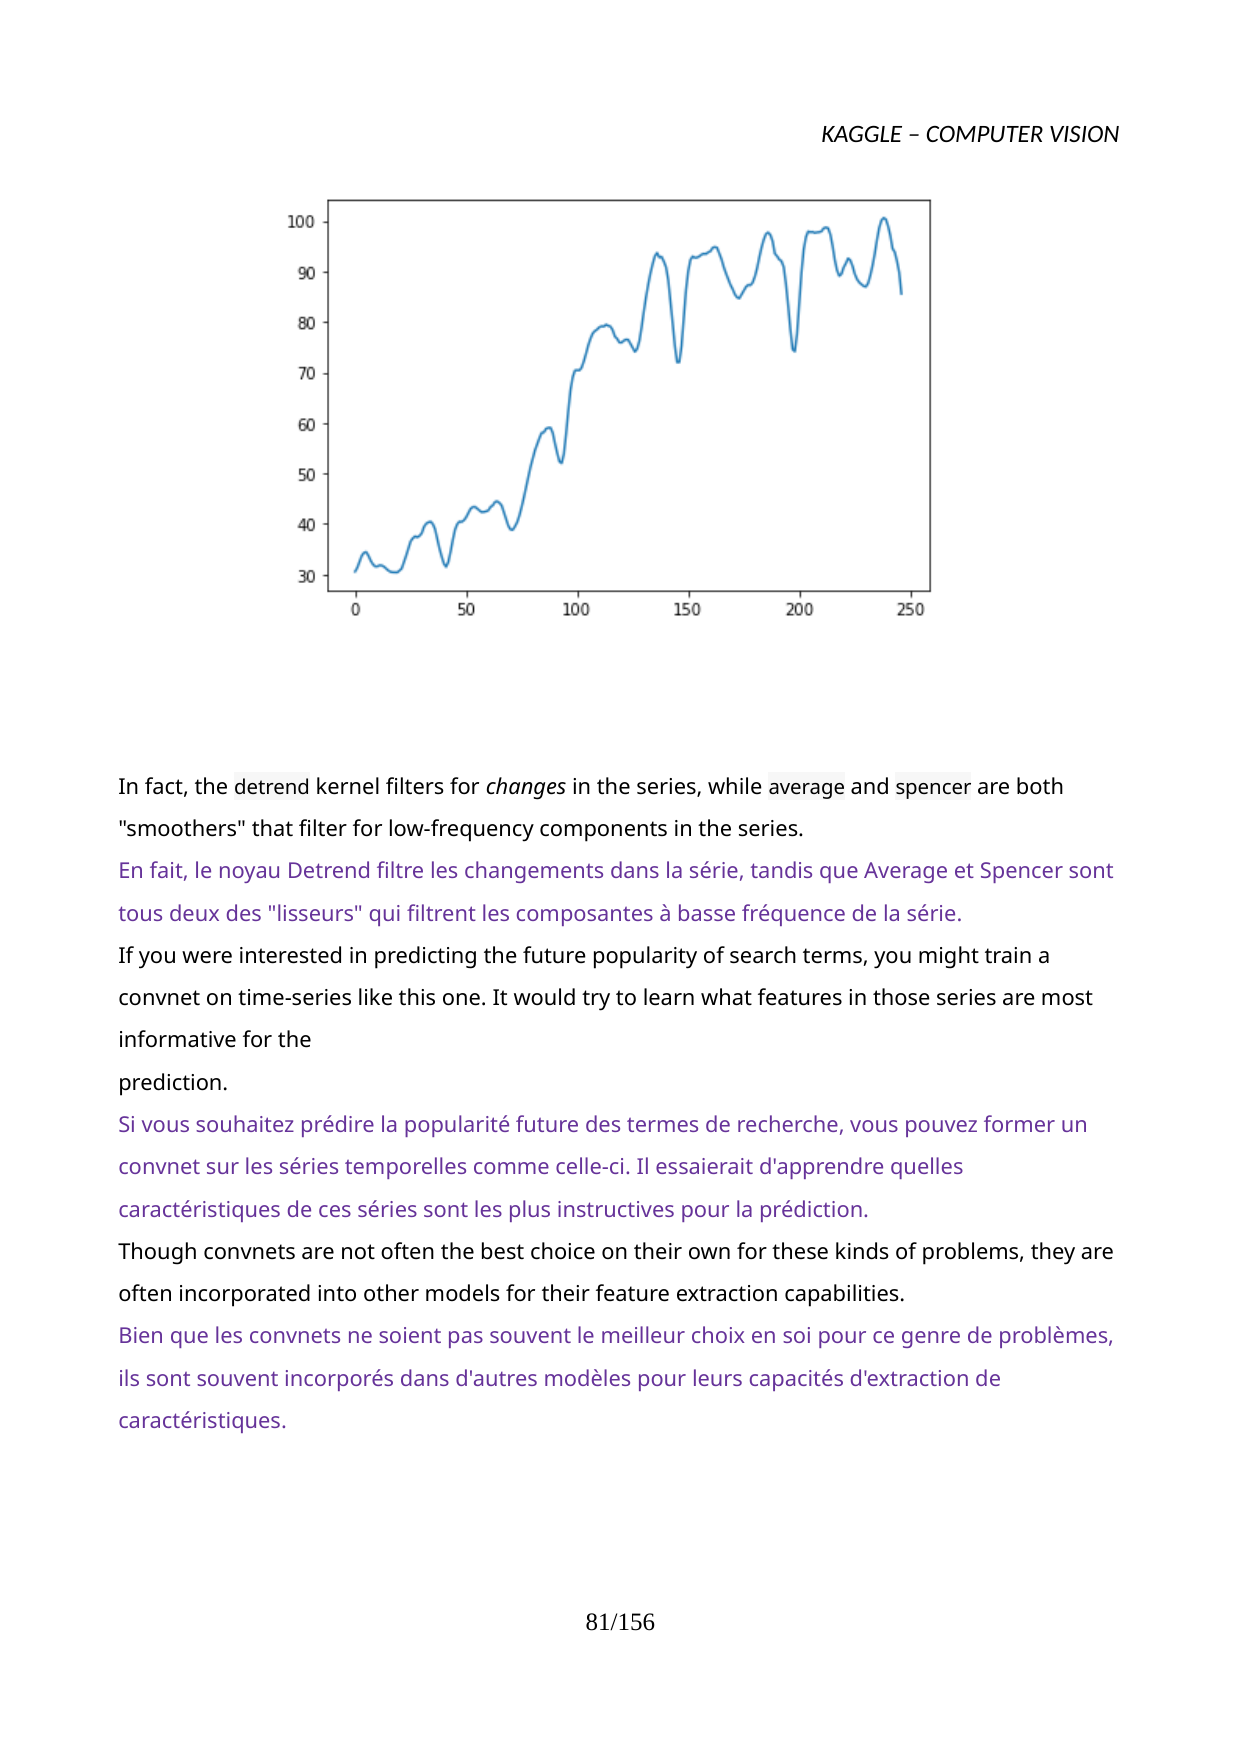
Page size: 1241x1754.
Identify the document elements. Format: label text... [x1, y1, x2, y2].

picture [265, 178, 975, 647]
text Si vous souhaitez prédire la popularité future des termes de recherche, vous pouvez former un convnet sur les séries temporelles comme celle-ci. Il essaierait d'apprendre quelles caractéristiques de ces séries sont les plus instructives pour la prédiction. [118, 1109, 1122, 1223]
text In fact, the detrend kernel filters for changes in the series, while average and spencer are both "smoothers" that filter for low-frequency components in the series. [118, 771, 1122, 843]
text If you were interested in predicting the future popularity of search terms, you might train a convnet on time-series like this one. It would try to learn what features in those series are most informative for the [118, 940, 1122, 1054]
text En fait, le noyau Detrend filtre les changements dans la série, tandis que Average et Spencer sont tous deux des "lisseurs" qui filtrent les composantes à basse fréquence de la série. [118, 855, 1122, 927]
text Bien que les convnets ne soient pas souvent le meilleur choix en soi pour ce genre de problèmes, ils sont souvent incorporés dans d'autres modèles pour leurs capacités d'extraction de caractéristiques. [118, 1320, 1122, 1435]
text Though convnets are not often the best choice on their own for these kinds of problems, they are often incorporated into other models for their feature extraction capabilities. [118, 1236, 1122, 1308]
text prediction. [118, 1067, 1122, 1096]
